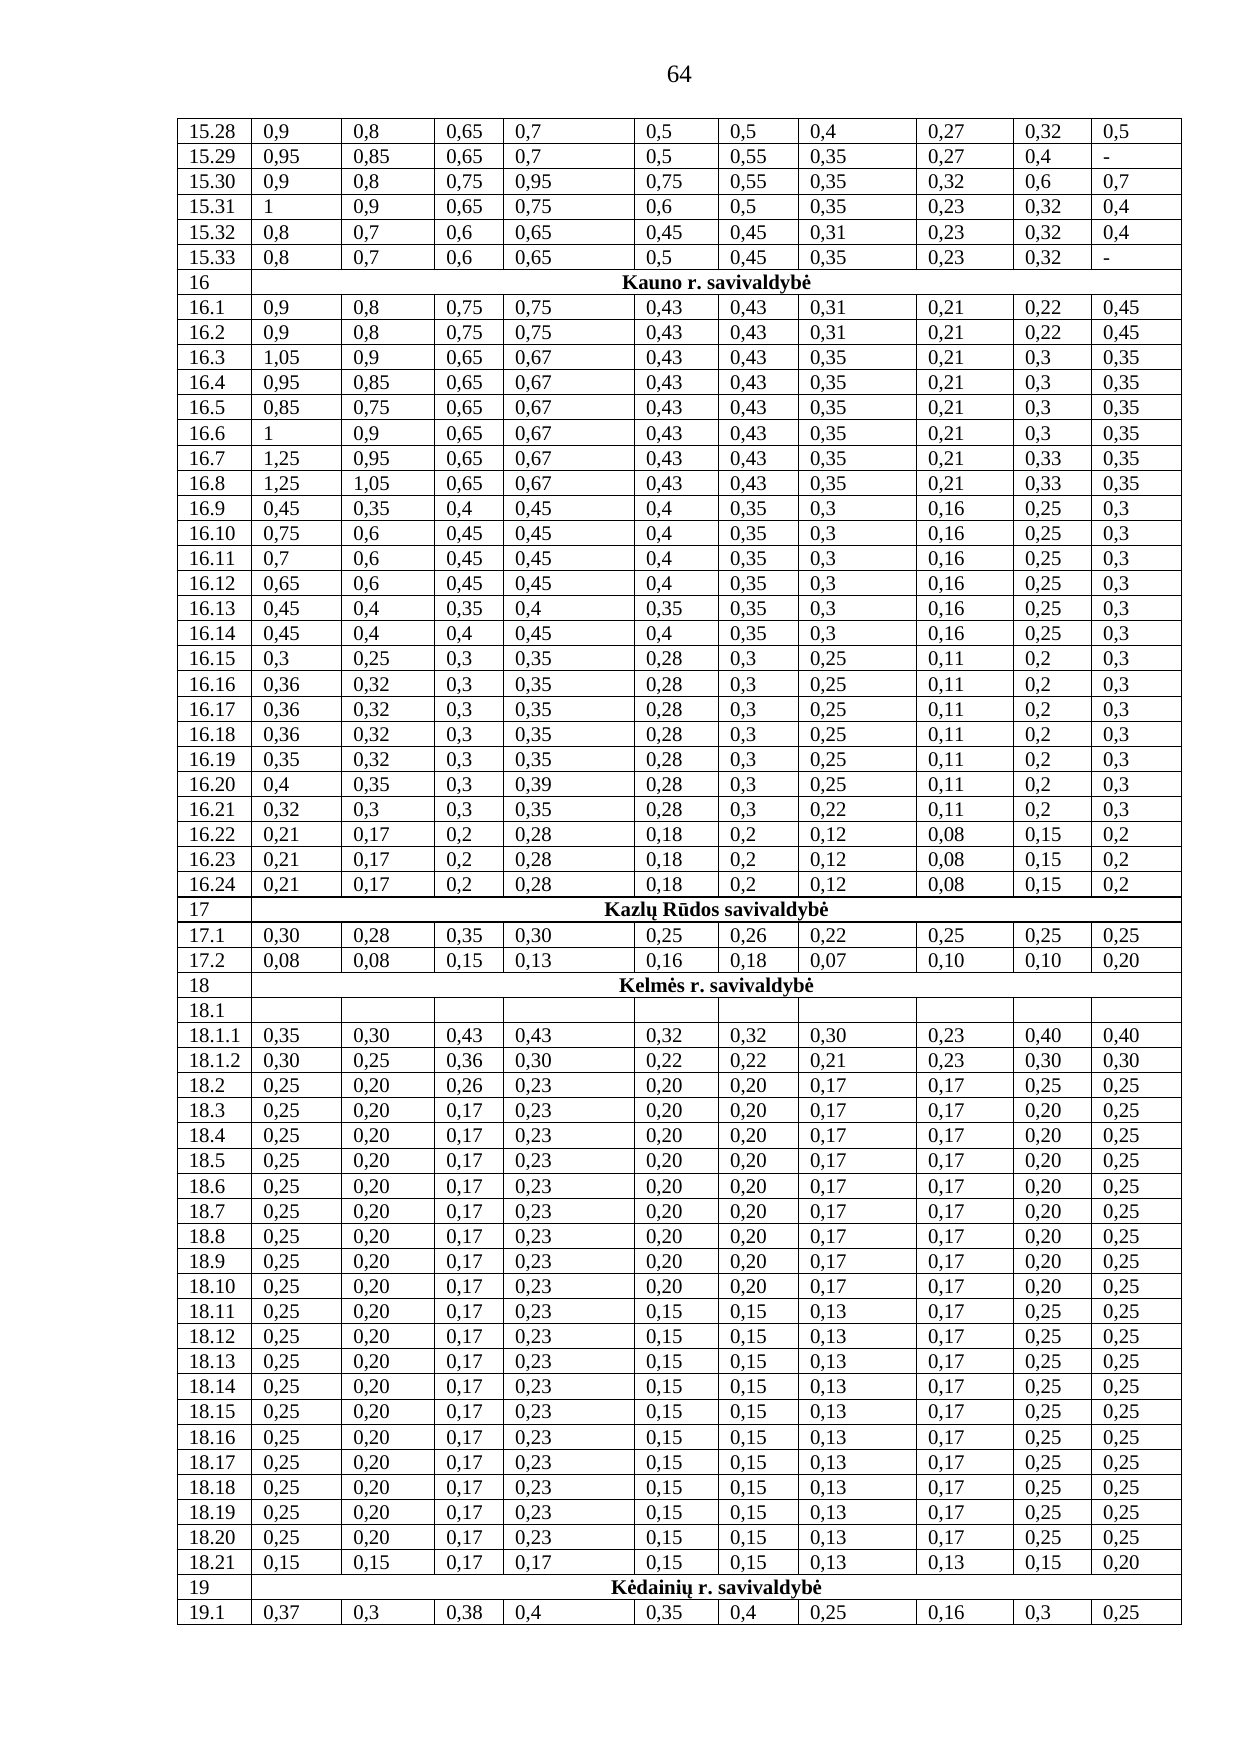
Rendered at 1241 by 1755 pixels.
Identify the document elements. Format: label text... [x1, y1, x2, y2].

table_cell 0,28 [635, 671, 718, 696]
table_cell 0,25 [1014, 1425, 1091, 1449]
table_cell 0,4 [719, 1600, 798, 1624]
table_cell 0,85 [252, 395, 341, 419]
table_cell 0,32 [1014, 195, 1091, 218]
table_cell 0,25 [1014, 596, 1091, 620]
table_cell 0,2 [435, 822, 503, 846]
table_cell 0,15 [1014, 847, 1091, 871]
table_cell 0,65 [435, 420, 503, 444]
table_cell 0,16 [917, 1600, 1013, 1624]
table_cell 0,15 [635, 1500, 718, 1524]
table_cell 18.13 [178, 1349, 251, 1373]
table_cell 0,45 [252, 596, 341, 620]
table_cell 0,43 [719, 370, 798, 394]
table_cell [342, 998, 434, 1022]
table_cell 0,30 [504, 1048, 634, 1072]
table_cell 0,23 [917, 1048, 1013, 1072]
table_cell 19 [178, 1575, 251, 1599]
table_cell 0,25 [342, 1048, 434, 1072]
table_cell 16.23 [178, 847, 251, 871]
table_cell 0,25 [252, 1324, 341, 1348]
table_cell 0,30 [252, 1048, 341, 1072]
table_cell 0,30 [252, 923, 341, 947]
table_cell 0,25 [252, 1224, 341, 1248]
table_cell 16.7 [178, 446, 251, 469]
table_cell 0,23 [504, 1098, 634, 1122]
table_cell 0,25 [1092, 1600, 1181, 1624]
table_cell 0,17 [917, 1349, 1013, 1373]
table_cell 0,20 [635, 1123, 718, 1147]
table_cell 0,17 [435, 1349, 503, 1373]
table_cell 0,2 [435, 847, 503, 871]
table_cell 0,15 [635, 1349, 718, 1373]
table_cell 18 [178, 973, 251, 997]
table_cell 0,45 [504, 546, 634, 570]
table_cell 0,32 [342, 697, 434, 721]
table_cell 0,35 [1092, 395, 1181, 419]
table_cell 0,75 [504, 195, 634, 218]
table_cell [719, 998, 798, 1022]
table_cell 18.17 [178, 1450, 251, 1474]
table_cell 0,32 [635, 1023, 718, 1047]
table_cell 0,13 [799, 1374, 916, 1398]
table_cell 0,43 [719, 420, 798, 444]
table_cell 0,33 [1014, 446, 1091, 469]
table_cell 0,2 [1092, 822, 1181, 846]
table_cell 0,17 [917, 1073, 1013, 1097]
table_cell [1092, 998, 1181, 1022]
table_cell 0,15 [635, 1525, 718, 1549]
table_cell 0,17 [917, 1450, 1013, 1474]
table_cell 0,21 [917, 446, 1013, 469]
table_cell 16.16 [178, 671, 251, 696]
table_cell 0,35 [719, 546, 798, 570]
table_cell 0,21 [917, 471, 1013, 495]
table_cell 0,20 [719, 1174, 798, 1198]
table_cell 0,20 [342, 1123, 434, 1147]
table_cell 0,17 [435, 1525, 503, 1549]
table_cell 0,40 [1092, 1023, 1181, 1047]
table_cell 0,2 [1014, 697, 1091, 721]
table_cell 0,17 [799, 1224, 916, 1248]
table_cell 0,28 [504, 847, 634, 871]
table_cell 0,67 [504, 471, 634, 495]
table_cell 0,32 [1014, 220, 1091, 244]
table_cell 0,30 [799, 1023, 916, 1047]
table_cell 0,35 [504, 747, 634, 771]
table_cell 0,5 [719, 195, 798, 218]
table_cell 0,35 [799, 245, 916, 269]
table_cell 0,25 [1014, 521, 1091, 545]
table_cell 0,25 [252, 1374, 341, 1398]
table_cell 0,20 [342, 1199, 434, 1223]
table_cell 0,13 [799, 1450, 916, 1474]
table_cell 0,17 [917, 1324, 1013, 1348]
table_cell 0,32 [1014, 119, 1091, 143]
table_cell 0,31 [799, 295, 916, 319]
table_cell 0,35 [435, 923, 503, 947]
table_cell 0,25 [1092, 1400, 1181, 1423]
table_cell 0,3 [1014, 420, 1091, 444]
table_cell 0,65 [435, 195, 503, 218]
table_cell 0,95 [342, 446, 434, 469]
table_cell 0,25 [1092, 923, 1181, 947]
table_cell 0,65 [435, 446, 503, 469]
table_cell 18.4 [178, 1123, 251, 1147]
table_cell 0,25 [1014, 1374, 1091, 1398]
table_cell 0,16 [635, 948, 718, 972]
table_cell 0,18 [635, 822, 718, 846]
table_cell 0,30 [504, 923, 634, 947]
table_cell 0,20 [342, 1224, 434, 1248]
table_cell 0,23 [504, 1249, 634, 1273]
table_cell 16 [178, 270, 251, 294]
table_cell 0,20 [342, 1249, 434, 1273]
table_cell 0,15 [635, 1324, 718, 1348]
table_cell 16.13 [178, 596, 251, 620]
table_cell 1,25 [252, 471, 341, 495]
table_cell 0,21 [917, 370, 1013, 394]
table_cell 16.9 [178, 496, 251, 520]
table_cell 0,25 [799, 1600, 916, 1624]
table_cell 0,17 [435, 1249, 503, 1273]
table_cell 0,20 [1014, 1149, 1091, 1172]
table_cell 0,45 [252, 496, 341, 520]
table_cell 0,4 [342, 596, 434, 620]
table_cell 0,65 [435, 370, 503, 394]
table_cell 18.6 [178, 1174, 251, 1198]
table_cell 0,3 [799, 496, 916, 520]
table_cell 0,13 [917, 1550, 1013, 1574]
table_cell 0,25 [799, 646, 916, 670]
table_cell 15.29 [178, 144, 251, 168]
table_cell 0,40 [1014, 1023, 1091, 1047]
table_cell 0,3 [1092, 797, 1181, 821]
table_cell 0,6 [435, 220, 503, 244]
table_cell 0,17 [917, 1123, 1013, 1147]
table_cell 0,35 [799, 420, 916, 444]
table_cell 16.4 [178, 370, 251, 394]
table_cell 0,3 [435, 747, 503, 771]
table_cell 0,9 [252, 320, 341, 344]
table_cell 0,65 [435, 471, 503, 495]
table_cell 0,3 [1092, 546, 1181, 570]
table_cell 0,35 [799, 195, 916, 218]
table_cell 0,3 [435, 697, 503, 721]
table_cell 0,35 [1092, 446, 1181, 469]
table_cell 0,25 [252, 1450, 341, 1474]
table_cell 0,3 [719, 646, 798, 670]
table_cell 17.1 [178, 923, 251, 947]
table_cell 0,3 [252, 646, 341, 670]
table_cell 0,20 [342, 1299, 434, 1323]
table_cell 15.30 [178, 169, 251, 193]
table_cell 0,17 [342, 872, 434, 896]
table_cell 15.31 [178, 195, 251, 218]
table_cell Kelmės r. savivaldybė [252, 973, 1181, 997]
table_cell 0,43 [635, 420, 718, 444]
table_cell 0,12 [799, 847, 916, 871]
table_cell 0,5 [635, 144, 718, 168]
table_cell 0,17 [917, 1299, 1013, 1323]
table_cell 0,25 [1092, 1324, 1181, 1348]
table_cell 0,35 [504, 671, 634, 696]
table_cell 0,25 [1014, 621, 1091, 645]
table_cell 0,36 [252, 722, 341, 746]
table_cell 0,25 [1014, 1324, 1091, 1348]
table_cell 0,45 [435, 546, 503, 570]
table_cell 0,8 [252, 245, 341, 269]
table_cell 0,2 [1014, 722, 1091, 746]
table_cell 0,25 [1092, 1374, 1181, 1398]
table_cell 0,26 [719, 923, 798, 947]
table_cell 16.17 [178, 697, 251, 721]
table_cell 0,2 [1092, 872, 1181, 896]
table_cell 0,3 [799, 546, 916, 570]
table_cell 0,31 [799, 320, 916, 344]
table_cell 0,23 [504, 1475, 634, 1499]
table_cell 0,2 [1014, 671, 1091, 696]
table_cell 0,23 [917, 245, 1013, 269]
table_cell 0,3 [1092, 521, 1181, 545]
table_cell 0,35 [719, 596, 798, 620]
table_cell 16.6 [178, 420, 251, 444]
table_cell 0,65 [252, 571, 341, 595]
table_cell 0,3 [1092, 772, 1181, 796]
table_cell 16.15 [178, 646, 251, 670]
table_cell 0,3 [1014, 1600, 1091, 1624]
table_cell 0,9 [342, 345, 434, 369]
table_cell 16.10 [178, 521, 251, 545]
table_cell 0,28 [635, 747, 718, 771]
table_cell 0,7 [342, 220, 434, 244]
table_cell 0,37 [252, 1600, 341, 1624]
table_cell 0,08 [342, 948, 434, 972]
table_cell 0,30 [1092, 1048, 1181, 1072]
table_cell 0,8 [252, 220, 341, 244]
table_cell 1 [252, 420, 341, 444]
table_cell 0,35 [1092, 420, 1181, 444]
table_cell 0,20 [342, 1149, 434, 1172]
table_cell 0,32 [917, 169, 1013, 193]
table_cell 0,43 [635, 395, 718, 419]
table_cell - [1092, 144, 1181, 168]
table_cell 0,17 [342, 822, 434, 846]
table_cell 0,17 [435, 1299, 503, 1323]
table_cell 0,45 [504, 521, 634, 545]
table_cell 0,13 [799, 1475, 916, 1499]
table_cell 0,25 [252, 1149, 341, 1172]
table_cell 18.10 [178, 1274, 251, 1298]
table_cell 0,13 [799, 1550, 916, 1574]
table_cell 0,22 [799, 923, 916, 947]
table_cell 0,3 [1014, 345, 1091, 369]
table_cell 0,17 [799, 1199, 916, 1223]
table_cell 0,7 [252, 546, 341, 570]
table_cell 0,25 [252, 1425, 341, 1449]
table_cell 0,17 [917, 1224, 1013, 1248]
table_cell 0,9 [252, 169, 341, 193]
table_cell 0,17 [917, 1374, 1013, 1398]
table_cell 0,35 [1092, 370, 1181, 394]
table_cell 0,17 [435, 1425, 503, 1449]
table_cell 16.18 [178, 722, 251, 746]
table_cell 0,13 [799, 1500, 916, 1524]
table_cell 0,08 [252, 948, 341, 972]
table_cell 0,11 [917, 646, 1013, 670]
table_cell 0,5 [719, 119, 798, 143]
table_cell 0,15 [719, 1550, 798, 1574]
table_cell 0,3 [435, 722, 503, 746]
table_cell 0,21 [917, 395, 1013, 419]
table_cell [917, 998, 1013, 1022]
table_cell 0,67 [504, 420, 634, 444]
table_cell 0,15 [635, 1475, 718, 1499]
table_cell 0,67 [504, 446, 634, 469]
table_cell 18.15 [178, 1400, 251, 1423]
table_cell 0,27 [917, 144, 1013, 168]
table_cell 0,15 [1014, 822, 1091, 846]
table_cell 0,17 [917, 1174, 1013, 1198]
table_cell 0,39 [504, 772, 634, 796]
table_cell 0,13 [799, 1425, 916, 1449]
table_cell 15.32 [178, 220, 251, 244]
table_cell 0,20 [342, 1349, 434, 1373]
table_cell 0,3 [719, 747, 798, 771]
table_cell 0,25 [1014, 546, 1091, 570]
table_cell 0,20 [1014, 1274, 1091, 1298]
table_cell 0,3 [1092, 571, 1181, 595]
table_cell 0,17 [799, 1098, 916, 1122]
table_cell 0,17 [799, 1073, 916, 1097]
table_cell 0,25 [252, 1249, 341, 1273]
table_cell 1,25 [252, 446, 341, 469]
table_cell 0,25 [635, 923, 718, 947]
table_cell 0,25 [1092, 1349, 1181, 1373]
table_cell 0,20 [719, 1274, 798, 1298]
table_cell 18.8 [178, 1224, 251, 1248]
table_cell 0,38 [435, 1600, 503, 1624]
table_cell 0,22 [1014, 320, 1091, 344]
table_cell 0,85 [342, 144, 434, 168]
table_cell 0,25 [252, 1274, 341, 1298]
table_cell 0,25 [1014, 1525, 1091, 1549]
table_cell 0,3 [1014, 395, 1091, 419]
table_cell 0,17 [799, 1274, 916, 1298]
table_cell 0,7 [504, 144, 634, 168]
table_cell 0,11 [917, 797, 1013, 821]
table_cell 0,2 [1014, 797, 1091, 821]
table_cell 0,23 [917, 220, 1013, 244]
table_cell 0,17 [435, 1400, 503, 1423]
table_cell 0,28 [635, 722, 718, 746]
table_cell 0,20 [635, 1149, 718, 1172]
table_cell 0,25 [1014, 1400, 1091, 1423]
table_cell 0,25 [252, 1199, 341, 1223]
table_cell [435, 998, 503, 1022]
table_cell 0,3 [435, 772, 503, 796]
table_cell 0,3 [342, 797, 434, 821]
table_cell 0,28 [635, 772, 718, 796]
table_cell 0,15 [719, 1349, 798, 1373]
table_cell 0,21 [252, 847, 341, 871]
table_cell 0,25 [1092, 1525, 1181, 1549]
table_cell 0,35 [635, 596, 718, 620]
table_cell 17 [178, 898, 251, 921]
table_cell 0,31 [799, 220, 916, 244]
table_cell 0,25 [1092, 1274, 1181, 1298]
table_cell 0,45 [1092, 295, 1181, 319]
table_cell 0,45 [719, 220, 798, 244]
table_cell 0,45 [504, 621, 634, 645]
table_cell 0,25 [1014, 1349, 1091, 1373]
table_cell 0,35 [799, 345, 916, 369]
table_cell 0,20 [342, 1450, 434, 1474]
table_cell 0,43 [719, 295, 798, 319]
table_cell 0,20 [635, 1224, 718, 1248]
table_cell 0,15 [719, 1525, 798, 1549]
table_cell 0,3 [1092, 496, 1181, 520]
table_cell 0,10 [1014, 948, 1091, 972]
table_cell 15.28 [178, 119, 251, 143]
table_cell 0,13 [799, 1525, 916, 1549]
table_cell 0,17 [435, 1450, 503, 1474]
table_cell 0,20 [635, 1073, 718, 1097]
table_cell 0,17 [917, 1400, 1013, 1423]
table_cell 0,11 [917, 747, 1013, 771]
table_cell 18.16 [178, 1425, 251, 1449]
table_cell 18.2 [178, 1073, 251, 1097]
table_cell 0,35 [799, 169, 916, 193]
table_cell 0,20 [719, 1224, 798, 1248]
table_cell 0,35 [504, 646, 634, 670]
table_cell 0,25 [252, 1525, 341, 1549]
table_cell 0,8 [342, 169, 434, 193]
table_cell 0,3 [799, 621, 916, 645]
table_cell 0,4 [635, 546, 718, 570]
table_cell 0,25 [252, 1098, 341, 1122]
table_cell 0,17 [504, 1550, 634, 1574]
table_cell 0,15 [719, 1475, 798, 1499]
table_cell 0,15 [435, 948, 503, 972]
table_cell 0,20 [342, 1475, 434, 1499]
table_cell 0,32 [342, 747, 434, 771]
table_cell 16.8 [178, 471, 251, 495]
table_cell 0,36 [435, 1048, 503, 1072]
table_cell 0,35 [252, 1023, 341, 1047]
table_cell 0,3 [435, 646, 503, 670]
table_cell 0,45 [435, 571, 503, 595]
table_cell 0,23 [504, 1450, 634, 1474]
table_cell 0,25 [1092, 1475, 1181, 1499]
table_cell 0,22 [719, 1048, 798, 1072]
table_cell 18.5 [178, 1149, 251, 1172]
table_cell 0,5 [635, 245, 718, 269]
table_cell 0,15 [342, 1550, 434, 1574]
table_cell 18.3 [178, 1098, 251, 1122]
table_cell 0,10 [917, 948, 1013, 972]
table_cell 0,33 [1014, 471, 1091, 495]
table_cell 0,23 [504, 1374, 634, 1398]
table_cell 0,25 [252, 1500, 341, 1524]
table_cell 0,43 [435, 1023, 503, 1047]
table_cell 0,4 [1014, 144, 1091, 168]
table_cell 0,2 [719, 822, 798, 846]
table_cell 0,23 [504, 1525, 634, 1549]
table_cell 16.24 [178, 872, 251, 896]
table_cell 0,4 [635, 521, 718, 545]
table_cell 0,75 [435, 295, 503, 319]
table_cell 0,6 [435, 245, 503, 269]
table_cell 18.11 [178, 1299, 251, 1323]
table_cell 19.1 [178, 1600, 251, 1624]
table_cell 16.1 [178, 295, 251, 319]
table_cell 0,28 [635, 797, 718, 821]
table_cell 0,35 [799, 370, 916, 394]
table_cell 0,35 [719, 496, 798, 520]
table_cell 0,20 [1014, 1174, 1091, 1198]
table_cell 0,6 [1014, 169, 1091, 193]
table_cell 0,8 [342, 320, 434, 344]
table_cell 0,25 [1014, 1500, 1091, 1524]
table_cell 0,16 [917, 571, 1013, 595]
table_cell 0,75 [252, 521, 341, 545]
table_cell 0,23 [504, 1400, 634, 1423]
table_cell 0,16 [917, 596, 1013, 620]
table_cell 0,3 [1092, 747, 1181, 771]
table_cell 0,21 [917, 345, 1013, 369]
table_cell 0,36 [252, 697, 341, 721]
table_cell 0,20 [342, 1274, 434, 1298]
table_cell 16.22 [178, 822, 251, 846]
table_cell 0,23 [504, 1425, 634, 1449]
table_cell 0,2 [719, 847, 798, 871]
table_cell 16.19 [178, 747, 251, 771]
table_cell 0,17 [435, 1324, 503, 1348]
table_cell 0,20 [342, 1098, 434, 1122]
table_cell 0,25 [1092, 1073, 1181, 1097]
table_cell 0,17 [435, 1274, 503, 1298]
table_cell 0,25 [252, 1174, 341, 1198]
table_cell 0,16 [917, 621, 1013, 645]
table_cell 0,17 [435, 1098, 503, 1122]
table_cell 0,17 [917, 1249, 1013, 1273]
table_cell 0,35 [504, 722, 634, 746]
table_cell 0,25 [1092, 1249, 1181, 1273]
table_cell 0,16 [917, 496, 1013, 520]
table_cell 0,25 [1092, 1500, 1181, 1524]
table_cell 0,28 [504, 872, 634, 896]
table_cell 0,20 [1014, 1098, 1091, 1122]
table_cell 0,35 [435, 596, 503, 620]
table_cell 0,17 [435, 1199, 503, 1223]
table_cell 0,15 [719, 1299, 798, 1323]
table_cell 0,7 [342, 245, 434, 269]
table_cell 0,25 [799, 747, 916, 771]
table_cell 0,23 [917, 195, 1013, 218]
table_cell 0,3 [719, 772, 798, 796]
table_cell 16.21 [178, 797, 251, 821]
table_cell - [1092, 245, 1181, 269]
table_cell 0,75 [504, 320, 634, 344]
table_cell 0,4 [252, 772, 341, 796]
table_cell 0,95 [504, 169, 634, 193]
table_cell 0,30 [342, 1023, 434, 1047]
table_cell 0,20 [719, 1073, 798, 1097]
table_cell 0,65 [435, 119, 503, 143]
table_cell 0,17 [917, 1149, 1013, 1172]
table_cell 0,25 [1092, 1450, 1181, 1474]
table_cell 0,9 [252, 295, 341, 319]
table_cell 0,23 [504, 1073, 634, 1097]
table_cell [504, 998, 634, 1022]
table_cell 0,25 [1092, 1149, 1181, 1172]
table_cell 0,23 [504, 1324, 634, 1348]
table_cell 15.33 [178, 245, 251, 269]
table_cell 0,35 [719, 571, 798, 595]
table_cell 0,15 [635, 1400, 718, 1423]
table_cell 18.18 [178, 1475, 251, 1499]
table_cell 0,17 [435, 1475, 503, 1499]
table_cell 0,4 [435, 621, 503, 645]
table_cell 0,23 [504, 1123, 634, 1147]
table_cell 0,23 [504, 1199, 634, 1223]
table_cell 0,17 [435, 1149, 503, 1172]
table_cell 0,43 [635, 370, 718, 394]
table_cell 0,15 [719, 1425, 798, 1449]
table_cell 0,17 [917, 1098, 1013, 1122]
table_cell 0,85 [342, 370, 434, 394]
table_cell 0,3 [1092, 621, 1181, 645]
table_cell 0,45 [504, 496, 634, 520]
table_cell 0,3 [799, 571, 916, 595]
table_cell 0,35 [1092, 345, 1181, 369]
table_cell 0,95 [252, 144, 341, 168]
table_cell 0,45 [435, 521, 503, 545]
table_cell 0,20 [719, 1098, 798, 1122]
table_cell 0,20 [342, 1525, 434, 1549]
table_cell 0,15 [635, 1425, 718, 1449]
table_cell 0,16 [917, 521, 1013, 545]
table_cell 0,4 [435, 496, 503, 520]
table_cell 0,11 [917, 671, 1013, 696]
table_cell 0,17 [435, 1374, 503, 1398]
table_cell 16.12 [178, 571, 251, 595]
table_cell 0,8 [342, 295, 434, 319]
table_cell 0,3 [1092, 722, 1181, 746]
table_cell 0,4 [635, 621, 718, 645]
table_cell 0,35 [342, 496, 434, 520]
table_cell 18.1.2 [178, 1048, 251, 1072]
table_cell 0,43 [719, 345, 798, 369]
table_cell 0,17 [799, 1123, 916, 1147]
table_cell 0,32 [252, 797, 341, 821]
table_cell 0,15 [719, 1374, 798, 1398]
table_cell 0,13 [799, 1324, 916, 1348]
table_cell 0,43 [635, 320, 718, 344]
table_cell 0,30 [1014, 1048, 1091, 1072]
table_cell 0,2 [719, 872, 798, 896]
table_cell 0,28 [635, 697, 718, 721]
table_cell 0,7 [1092, 169, 1181, 193]
table_cell 0,3 [719, 722, 798, 746]
table_cell 0,25 [1092, 1123, 1181, 1147]
table_cell 1 [252, 195, 341, 218]
table_cell 0,35 [504, 697, 634, 721]
table_cell 0,3 [435, 671, 503, 696]
table_cell 0,4 [504, 596, 634, 620]
table_cell 0,21 [917, 420, 1013, 444]
table_cell 0,17 [917, 1425, 1013, 1449]
table_cell 0,15 [719, 1500, 798, 1524]
table_cell 0,20 [1014, 1224, 1091, 1248]
table_cell 0,9 [342, 420, 434, 444]
table_cell 0,22 [1014, 295, 1091, 319]
table_cell 0,15 [1014, 872, 1091, 896]
table_cell 0,4 [504, 1600, 634, 1624]
table_cell 0,11 [917, 772, 1013, 796]
table_cell 0,15 [1014, 1550, 1091, 1574]
table_cell [1014, 998, 1091, 1022]
table_cell 0,12 [799, 822, 916, 846]
table_cell 0,3 [1092, 671, 1181, 696]
table_cell 0,25 [1092, 1224, 1181, 1248]
table_cell 0,25 [1092, 1098, 1181, 1122]
table_cell 0,25 [1014, 1299, 1091, 1323]
table_cell 0,3 [719, 697, 798, 721]
table_cell 0,16 [917, 546, 1013, 570]
table_cell 16.11 [178, 546, 251, 570]
table_cell 0,6 [342, 546, 434, 570]
table_cell 0,67 [504, 345, 634, 369]
table_cell 0,3 [1092, 596, 1181, 620]
table_cell 0,08 [917, 872, 1013, 896]
table_cell 18.14 [178, 1374, 251, 1398]
table_cell 0,75 [435, 169, 503, 193]
table_cell 0,25 [799, 772, 916, 796]
table_cell 0,3 [1014, 370, 1091, 394]
table_cell 0,95 [252, 370, 341, 394]
table_cell 0,17 [799, 1174, 916, 1198]
table_cell 0,5 [1092, 119, 1181, 143]
table_cell 0,25 [252, 1299, 341, 1323]
table_cell 0,23 [504, 1500, 634, 1524]
table_cell Kėdainių r. savivaldybė [252, 1575, 1181, 1599]
table_cell 0,25 [252, 1349, 341, 1373]
table_cell 0,20 [635, 1249, 718, 1273]
table_cell 0,15 [252, 1550, 341, 1574]
table_cell 0,20 [1014, 1123, 1091, 1147]
table_cell 0,20 [635, 1274, 718, 1298]
table_cell 0,12 [799, 872, 916, 896]
table_cell 0,15 [635, 1299, 718, 1323]
table_cell 0,35 [342, 772, 434, 796]
table_cell 0,25 [917, 923, 1013, 947]
table_cell 17.2 [178, 948, 251, 972]
table_cell 0,25 [1092, 1199, 1181, 1223]
table_cell 0,11 [917, 697, 1013, 721]
table_cell 0,20 [719, 1249, 798, 1273]
table_cell 0,6 [342, 521, 434, 545]
table_cell 0,25 [1014, 571, 1091, 595]
table_cell 0,65 [504, 245, 634, 269]
table_cell 0,28 [635, 646, 718, 670]
table_cell 0,6 [635, 195, 718, 218]
table_cell 0,17 [917, 1475, 1013, 1499]
table_cell 0,65 [435, 395, 503, 419]
table_cell 16.3 [178, 345, 251, 369]
table_cell 0,4 [1092, 220, 1181, 244]
table_cell 0,55 [719, 169, 798, 193]
table_cell 0,25 [252, 1073, 341, 1097]
table_cell 18.21 [178, 1550, 251, 1574]
table_cell 1,05 [252, 345, 341, 369]
table_cell 0,4 [342, 621, 434, 645]
table_cell 16.14 [178, 621, 251, 645]
table_cell 0,15 [635, 1550, 718, 1574]
table_cell 0,20 [342, 1500, 434, 1524]
table_cell 0,43 [635, 446, 718, 469]
table_cell 0,13 [799, 1400, 916, 1423]
table_cell 0,67 [504, 370, 634, 394]
table_cell 0,20 [342, 1425, 434, 1449]
table_cell 0,17 [435, 1174, 503, 1198]
table_cell 18.1.1 [178, 1023, 251, 1047]
table_cell 0,13 [799, 1349, 916, 1373]
table_cell 0,6 [342, 571, 434, 595]
table_cell 16.20 [178, 772, 251, 796]
table_cell 0,20 [342, 1174, 434, 1198]
table_cell 0,32 [719, 1023, 798, 1047]
table_cell 0,23 [504, 1299, 634, 1323]
table_cell 0,15 [635, 1374, 718, 1398]
table_cell 0,28 [342, 923, 434, 947]
table_cell 0,75 [635, 169, 718, 193]
table_cell 0,28 [504, 822, 634, 846]
table_cell 0,25 [1092, 1299, 1181, 1323]
table_cell 0,23 [917, 1023, 1013, 1047]
table_cell 0,43 [719, 395, 798, 419]
table_cell 0,22 [799, 797, 916, 821]
table_cell 0,45 [719, 245, 798, 269]
table_cell 0,35 [252, 747, 341, 771]
table_cell 0,17 [342, 847, 434, 871]
table_cell 0,3 [435, 797, 503, 821]
table_cell 0,17 [917, 1274, 1013, 1298]
table_cell 18.7 [178, 1199, 251, 1223]
table_cell 0,3 [342, 1600, 434, 1624]
table_cell 0,35 [799, 395, 916, 419]
table_cell 0,35 [635, 1600, 718, 1624]
table_cell 0,20 [342, 1073, 434, 1097]
table_cell 0,17 [799, 1249, 916, 1273]
table_cell 0,20 [719, 1149, 798, 1172]
table_cell 0,67 [504, 395, 634, 419]
table_cell 0,3 [719, 797, 798, 821]
table_cell 18.19 [178, 1500, 251, 1524]
table_cell 0,17 [435, 1123, 503, 1147]
table_cell 1,05 [342, 471, 434, 495]
table_cell 0,75 [504, 295, 634, 319]
table_cell 0,18 [635, 872, 718, 896]
table_cell 0,15 [635, 1450, 718, 1474]
table_cell 0,45 [252, 621, 341, 645]
table_cell 0,17 [917, 1525, 1013, 1549]
table_cell 0,23 [504, 1174, 634, 1198]
table_cell 0,4 [635, 571, 718, 595]
table_cell 0,2 [1092, 847, 1181, 871]
table_cell 0,25 [1014, 1475, 1091, 1499]
table_cell 0,23 [504, 1149, 634, 1172]
table_cell 0,15 [719, 1400, 798, 1423]
table_cell 0,25 [1014, 923, 1091, 947]
table_cell 0,20 [719, 1199, 798, 1223]
table_cell 0,21 [252, 872, 341, 896]
table_cell 18.20 [178, 1525, 251, 1549]
table_cell 0,45 [635, 220, 718, 244]
table_cell 0,20 [1092, 948, 1181, 972]
table_cell 0,18 [635, 847, 718, 871]
table_cell 0,2 [1014, 772, 1091, 796]
table_cell 0,8 [342, 119, 434, 143]
table_cell 0,20 [1092, 1550, 1181, 1574]
table_cell 0,27 [917, 119, 1013, 143]
table_cell 0,21 [799, 1048, 916, 1072]
table_cell 0,20 [1014, 1199, 1091, 1223]
table_cell 0,25 [252, 1475, 341, 1499]
table_cell 0,45 [1092, 320, 1181, 344]
table_cell 0,35 [1092, 471, 1181, 495]
table_cell 0,35 [719, 521, 798, 545]
table_cell 0,23 [504, 1224, 634, 1248]
table_cell 0,9 [342, 195, 434, 218]
table_cell 0,3 [1092, 646, 1181, 670]
table_cell 0,25 [1014, 1450, 1091, 1474]
table_cell 0,4 [1092, 195, 1181, 218]
table_cell [635, 998, 718, 1022]
table_cell 0,23 [504, 1349, 634, 1373]
table_cell 16.5 [178, 395, 251, 419]
table_cell 0,13 [799, 1299, 916, 1323]
table_cell 16.2 [178, 320, 251, 344]
table_cell 0,7 [504, 119, 634, 143]
table_cell 0,32 [1014, 245, 1091, 269]
table_cell 0,32 [342, 722, 434, 746]
table_cell 0,25 [799, 671, 916, 696]
table_cell 0,21 [917, 320, 1013, 344]
table_cell 0,65 [435, 345, 503, 369]
table_cell 0,21 [252, 822, 341, 846]
table_cell 0,15 [719, 1450, 798, 1474]
table_cell 0,2 [1014, 646, 1091, 670]
table_cell 0,20 [635, 1098, 718, 1122]
table_cell 0,43 [635, 345, 718, 369]
table_cell 0,43 [504, 1023, 634, 1047]
table_cell 0,20 [719, 1123, 798, 1147]
table_cell 0,3 [799, 596, 916, 620]
table_cell 0,25 [1092, 1174, 1181, 1198]
table_cell 0,22 [635, 1048, 718, 1072]
table_cell 18.12 [178, 1324, 251, 1348]
table_cell 0,43 [719, 446, 798, 469]
table_cell 0,07 [799, 948, 916, 972]
table_cell 0,3 [1092, 697, 1181, 721]
table_cell 0,45 [504, 571, 634, 595]
table_cell 0,17 [917, 1199, 1013, 1223]
table_cell 0,17 [435, 1224, 503, 1248]
table_cell 0,17 [435, 1500, 503, 1524]
table_cell 0,43 [719, 320, 798, 344]
table_cell Kauno r. savivaldybė [252, 270, 1181, 294]
table_cell 0,32 [342, 671, 434, 696]
table_cell 0,3 [799, 521, 916, 545]
table_cell 0,36 [252, 671, 341, 696]
table_cell 0,2 [435, 872, 503, 896]
table_cell 0,13 [504, 948, 634, 972]
table_cell 0,20 [342, 1400, 434, 1423]
table_cell 0,75 [342, 395, 434, 419]
table_cell 0,3 [719, 671, 798, 696]
table_cell 0,35 [799, 471, 916, 495]
table_cell 0,08 [917, 847, 1013, 871]
table_cell 0,4 [799, 119, 916, 143]
table_cell 18.9 [178, 1249, 251, 1273]
table_cell 0,43 [719, 471, 798, 495]
table_cell 0,17 [917, 1500, 1013, 1524]
table_cell 0,25 [799, 697, 916, 721]
table_cell Kazlų Rūdos savivaldybė [252, 898, 1181, 921]
table_cell 0,17 [799, 1149, 916, 1172]
table_cell 0,11 [917, 722, 1013, 746]
table_cell 0,25 [342, 646, 434, 670]
table_cell 0,20 [342, 1324, 434, 1348]
table_cell 0,23 [504, 1274, 634, 1298]
table_cell 0,35 [799, 446, 916, 469]
table_cell 0,15 [719, 1324, 798, 1348]
table_cell 0,43 [635, 471, 718, 495]
table_cell 0,55 [719, 144, 798, 168]
table_cell 0,65 [504, 220, 634, 244]
table_cell 0,20 [342, 1374, 434, 1398]
table_cell 18.1 [178, 998, 251, 1022]
table_cell 0,20 [635, 1174, 718, 1198]
table_cell 0,20 [635, 1199, 718, 1223]
table_cell 0,25 [1014, 1073, 1091, 1097]
table_cell 0,18 [719, 948, 798, 972]
table_cell 0,2 [1014, 747, 1091, 771]
table_cell 0,65 [435, 144, 503, 168]
table_cell 0,75 [435, 320, 503, 344]
table_cell 0,21 [917, 295, 1013, 319]
table_cell 0,20 [1014, 1249, 1091, 1273]
table_cell 0,43 [635, 295, 718, 319]
table_cell 0,25 [799, 722, 916, 746]
table_cell 0,5 [635, 119, 718, 143]
table_cell 0,25 [1092, 1425, 1181, 1449]
table_cell 0,4 [635, 496, 718, 520]
table_cell 0,08 [917, 822, 1013, 846]
table_cell 0,25 [252, 1123, 341, 1147]
table_cell [799, 998, 916, 1022]
table_cell 0,26 [435, 1073, 503, 1097]
table_cell 0,25 [1014, 496, 1091, 520]
table_cell [252, 998, 341, 1022]
table_cell 0,17 [435, 1550, 503, 1574]
table_cell 0,35 [799, 144, 916, 168]
table_cell 0,35 [719, 621, 798, 645]
table_cell 0,25 [252, 1400, 341, 1423]
table_cell 0,9 [252, 119, 341, 143]
table_cell 0,35 [504, 797, 634, 821]
